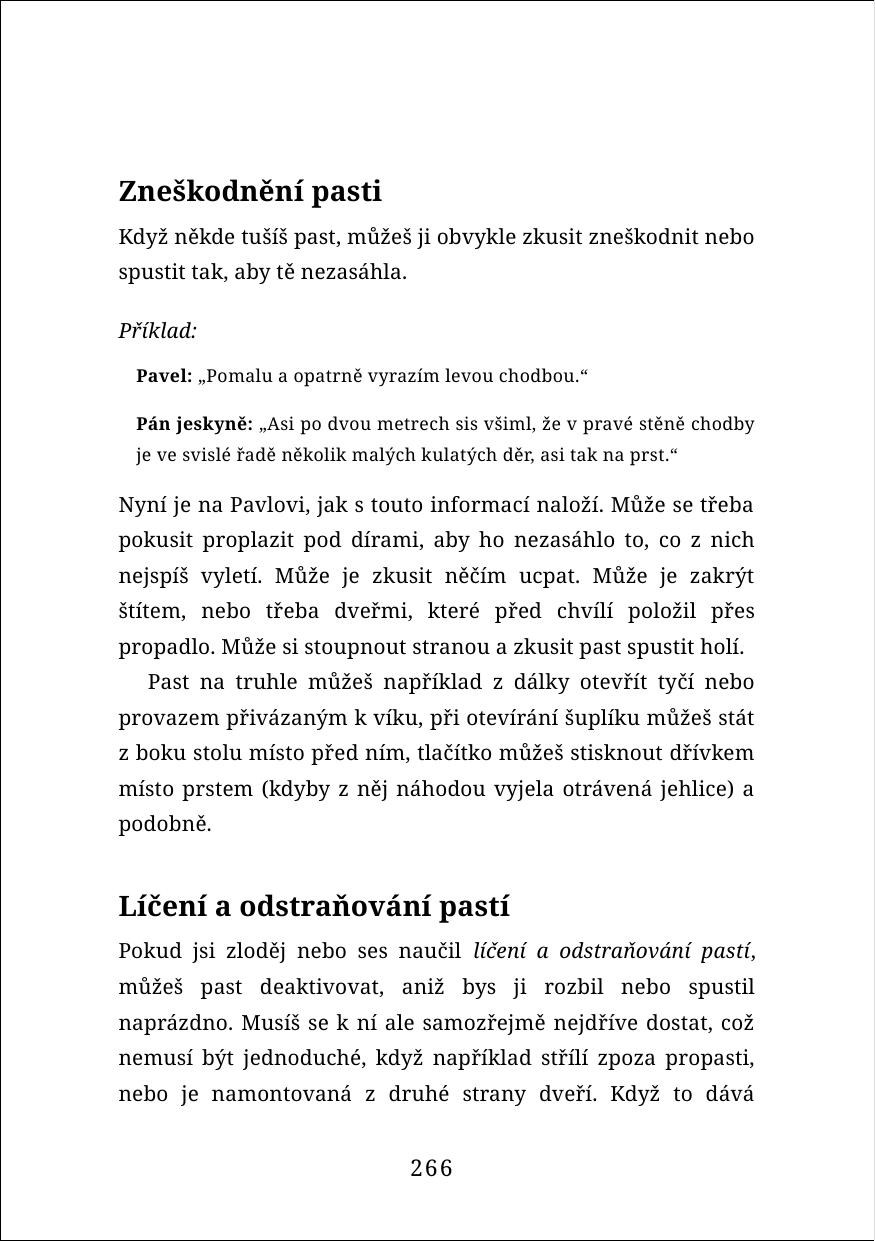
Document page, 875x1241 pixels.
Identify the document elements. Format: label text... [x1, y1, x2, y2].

text Pán jeskyně: „Asi po dvou metrech sis všiml, že v pravé stěně chodby je ve svislé řadě několik malých kulatých děr, asi tak na prst.“ [136, 412, 756, 466]
subtitle Zneškodnění pasti [118, 172, 756, 210]
text Pokud jsi zloděj nebo ses naučil líčení a odstraňování pastí, můžeš past deaktivovat, aniž bys ji rozbil nebo spustil naprázdno. Musíš se k ní ale samozřejmě nejdříve dostat, což nemusí být jednoduché, když například střílí zpoza propasti, nebo je namontovaná z druhé strany dveří. Když to dává [118, 937, 756, 1107]
text Nyní je na Pavlovi, jak s touto informací naloží. Může se třeba pokusit proplazit pod dírami, aby ho nezasáhlo to, co z nich nejspíš vyletí. Může je zkusit něčím ucpat. Může je zakrýt štítem, nebo třeba dveřmi, které před chvílí položil přes propadlo. Může si stoupnout stranou a zkusit past spustit holí. Past na truhle můžeš například z dálky otevřít tyčí nebo provazem přivázaným k víku, při otevírání šuplíku můžeš stát z boku stolu místo před ním, tlačítko můžeš stisknout dřívkem místo prstem (kdyby z něj náhodou vyjela otrávená jehlice) a podobně. [118, 490, 756, 838]
text Pavel: „Pomalu a opatrně vyrazím levou chodbou.“ [136, 364, 756, 388]
text Příklad: [118, 317, 756, 345]
text Když někde tušíš past, můžeš ji obvykle zkusit zneškodnit nebo spustit tak, aby tě nezasáhla. [118, 222, 756, 286]
subtitle Líčení a odstraňování pastí [118, 886, 756, 925]
